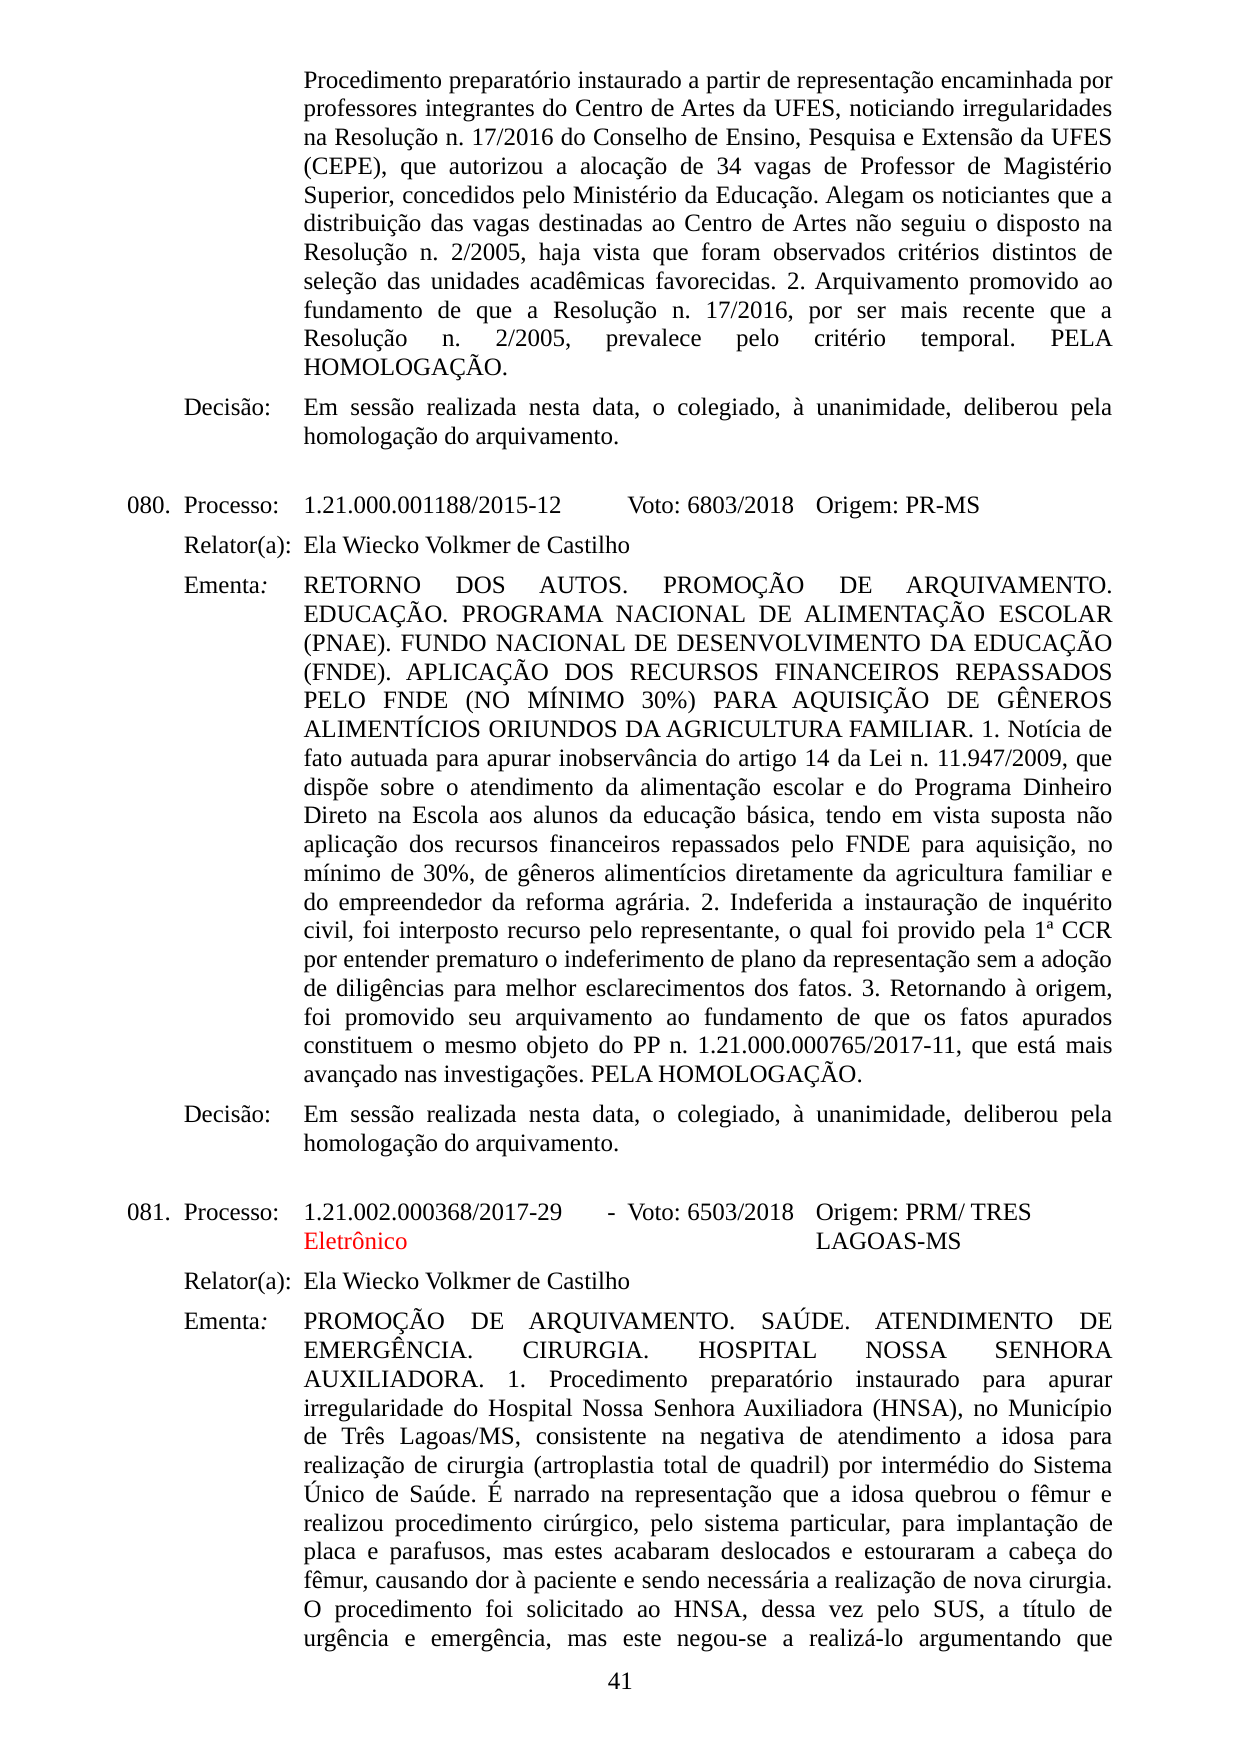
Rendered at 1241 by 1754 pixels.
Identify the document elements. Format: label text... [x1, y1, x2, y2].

table_header Processo: [178, 1192, 298, 1261]
table_cell PROMOÇÃO DE ARQUIVAMENTO. SAÚDE. ATENDIMENTO DE EMERGÊNCIA. CIRURGIA. HOSPITAL NOSSA SENHORA AUXILIADORA. 1. Procedimento preparatório instaurado para apurar irregularidade do Hospital Nossa Senhora Auxiliadora (HNSA), no Município de Três Lagoas/MS, consistente na negativa de atendimento a idosa para realização de cirurgia (artroplastia total de quadril) por intermédio do Sistema Único de Saúde. É narrado na representação que a idosa quebrou o fêmur e realizou procedimento cirúrgico, pelo sistema particular, para implantação de placa e parafusos, mas estes acabaram deslocados e estouraram a cabeça do fêmur, causando dor à paciente e sendo necessária a realização de nova cirurgia. O procedimento foi solicitado ao HNSA, dessa vez pelo SUS, a título de urgência e emergência, mas este negou-se a realizá-lo argumentando que [298, 1301, 1119, 1657]
table_cell Decisão: [178, 387, 298, 456]
table_cell Ementa: [178, 565, 298, 1094]
table_header 081. [121, 1192, 178, 1261]
table_cell Ementa: [178, 1301, 298, 1657]
table_cell Em sessão realizada nesta data, o colegiado, à unanimidade, deliberou pela homologação do arquivamento. [298, 387, 1119, 456]
table_header 1.21.002.000368/2017-29 - Eletrônico [298, 1192, 621, 1261]
table_cell [121, 59, 178, 387]
table_cell [121, 525, 178, 565]
table_cell [178, 59, 298, 387]
table_cell Ela Wiecko Volkmer de Castilho [298, 1261, 1119, 1301]
table_header 080. [121, 485, 178, 525]
table_cell Decisão: [178, 1094, 298, 1163]
table_cell Procedimento preparatório instaurado a partir de representação encaminhada por professores integrantes do Centro de Artes da UFES, noticiando irregularidades na Resolução n. 17/2016 do Conselho de Ensino, Pesquisa e Extensão da UFES (CEPE), que autorizou a alocação de 34 vagas de Professor de Magistério Superior, concedidos pelo Ministério da Educação. Alegam os noticiantes que a distribuição das vagas destinadas ao Centro de Artes não seguiu o disposto na Resolução n. 2/2005, haja vista que foram observados critérios distintos de seleção das unidades acadêmicas favorecidas. 2. Arquivamento promovido ao fundamento de que a Resolução n. 17/2016, por ser mais recente que a Resolução n. 2/2005, prevalece pelo critério temporal. PELA HOMOLOGAÇÃO. [298, 59, 1119, 387]
table_cell Ela Wiecko Volkmer de Castilho [298, 525, 1119, 565]
table_header Processo: [178, 485, 298, 525]
table_cell Em sessão realizada nesta data, o colegiado, à unanimidade, deliberou pela homologação do arquivamento. [298, 1094, 1119, 1163]
table_header Voto: 6803/2018 [621, 485, 810, 525]
table_header 1.21.000.001188/2015-12 [298, 485, 621, 525]
table_cell [121, 1094, 178, 1163]
table_cell [121, 565, 178, 1094]
table_cell [121, 1301, 178, 1657]
table_header Origem: PRM/ TRES LAGOAS-MS [810, 1192, 1119, 1261]
table_cell [121, 387, 178, 456]
table_cell Relator(a): [178, 525, 298, 565]
table_cell RETORNO DOS AUTOS. PROMOÇÃO DE ARQUIVAMENTO. EDUCAÇÃO. PROGRAMA NACIONAL DE ALIMENTAÇÃO ESCOLAR (PNAE). FUNDO NACIONAL DE DESENVOLVIMENTO DA EDUCAÇÃO (FNDE). APLICAÇÃO DOS RECURSOS FINANCEIROS REPASSADOS PELO FNDE (NO MÍNIMO 30%) PARA AQUISIÇÃO DE GÊNEROS ALIMENTÍCIOS ORIUNDOS DA AGRICULTURA FAMILIAR. 1. Notícia de fato autuada para apurar inobservância do artigo 14 da Lei n. 11.947/2009, que dispõe sobre o atendimento da alimentação escolar e do Programa Dinheiro Direto na Escola aos alunos da educação básica, tendo em vista suposta não aplicação dos recursos financeiros repassados pelo FNDE para aquisição, no mínimo de 30%, de gêneros alimentícios diretamente da agricultura familiar e do empreendedor da reforma agrária. 2. Indeferida a instauração de inquérito civil, foi interposto recurso pelo representante, o qual foi provido pela 1ª CCR por entender prematuro o indeferimento de plano da representação sem a adoção de diligências para melhor esclarecimentos dos fatos. 3. Retornando à origem, foi promovido seu arquivamento ao fundamento de que os fatos apurados constituem o mesmo objeto do PP n. 1.21.000.000765/2017-11, que está mais avançado nas investigações. PELA HOMOLOGAÇÃO. [298, 565, 1119, 1094]
table_header Origem: PR-MS [810, 485, 1119, 525]
table_cell Relator(a): [178, 1261, 298, 1301]
table_header Voto: 6503/2018 [621, 1192, 810, 1261]
table_cell [121, 1261, 178, 1301]
